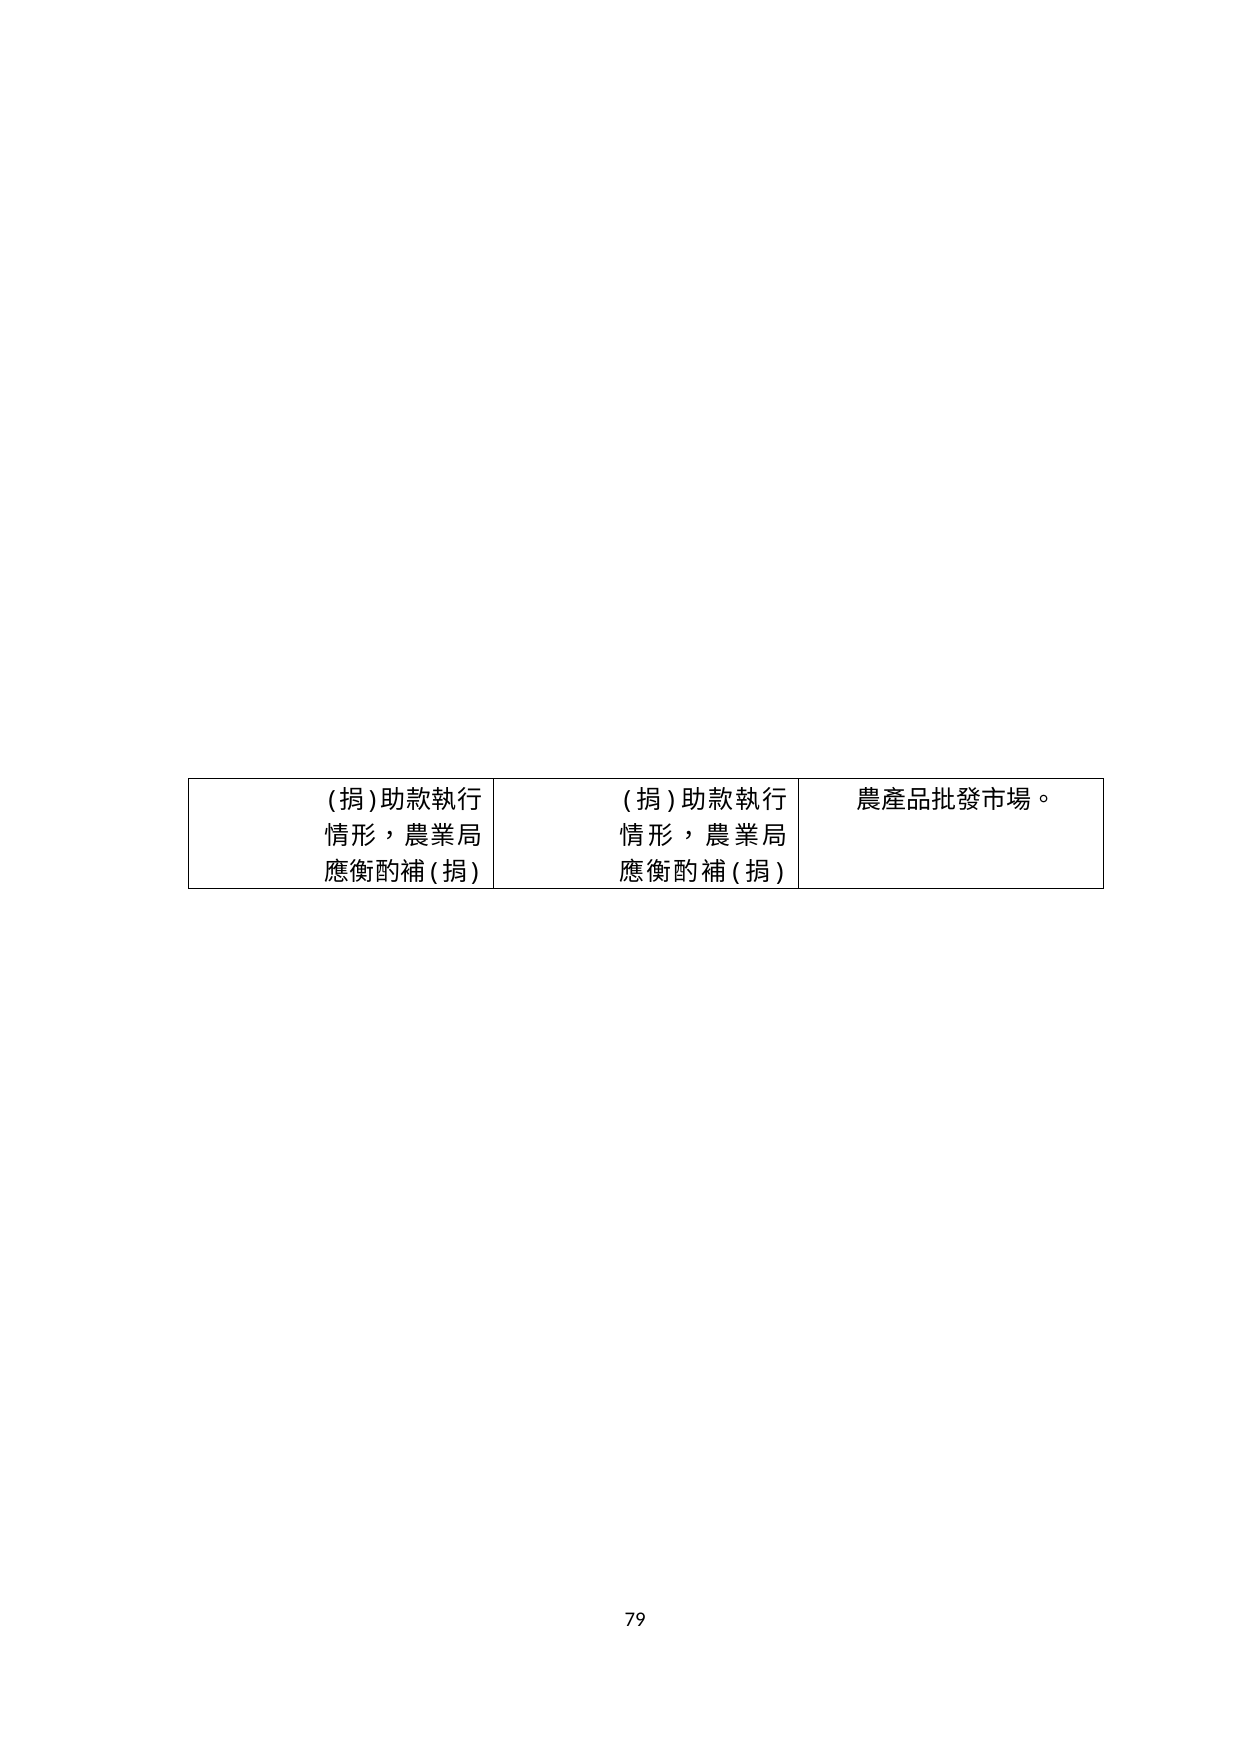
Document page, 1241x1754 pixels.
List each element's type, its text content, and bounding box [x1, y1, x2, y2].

table_cell (捐)助款執行情形，農業局應衡酌補(捐) [189, 779, 493, 888]
table_cell 農產品批發市場。 [799, 779, 1103, 888]
table_cell (捐)助款執行情形，農業局應衡酌補(捐) [494, 779, 798, 888]
